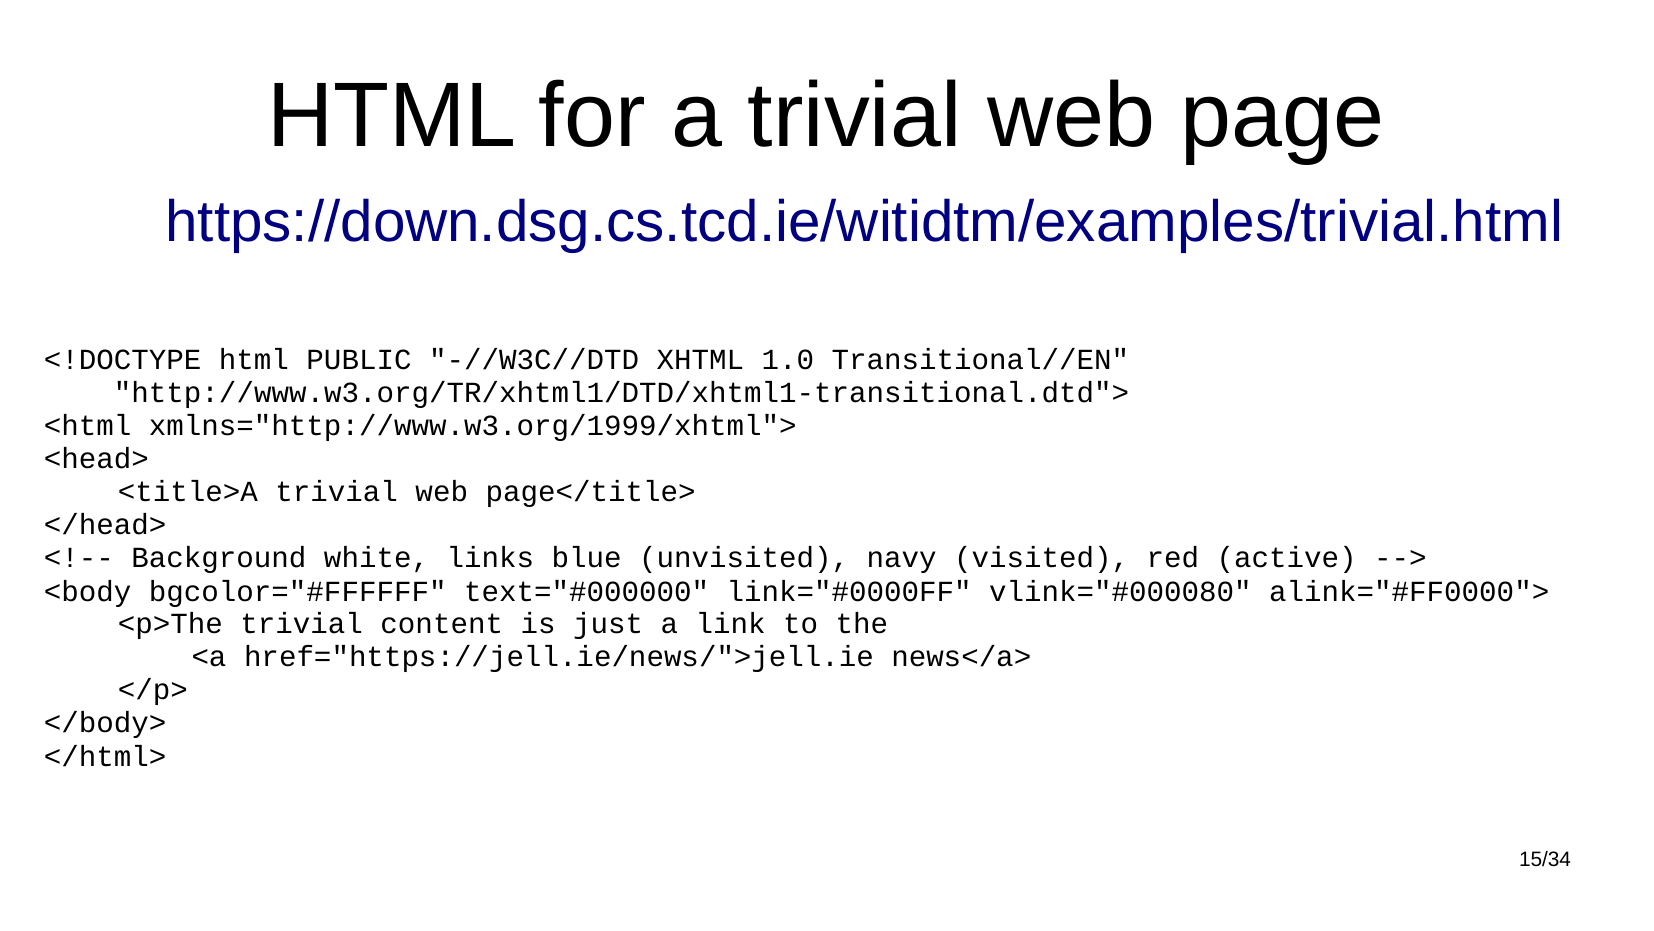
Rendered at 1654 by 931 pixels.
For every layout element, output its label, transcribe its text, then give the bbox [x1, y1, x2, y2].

title HTML for a trivial web page [82, 37, 1571, 193]
text_box <!DOCTYPE html PUBLIC "-//W3C//DTD XHTML 1.0 Transitional//EN" "http://www.w3.org/TR/xhtml1/DTD/xhtml1-transitional.dtd"> <html xmlns="http://www.w3.org/1999/xhtml"> <head> <title>A trivial web page</title> </head> <!-- Background white, links blue (unvisited), navy (visited), red (active) --> <body bgcolor="#FFFFFF" text="#000000" link="#0000FF" vlink="#000080" alink="#FF0000"> <p>The trivial content is just a link to the <a href="https://jell.ie/news/">jell.ie news</a> </p> </body> </html> [29, 338, 1619, 816]
list https://down.dsg.cs.tcd.ie/witidtm/examples/trivial.html [94, 181, 1583, 338]
